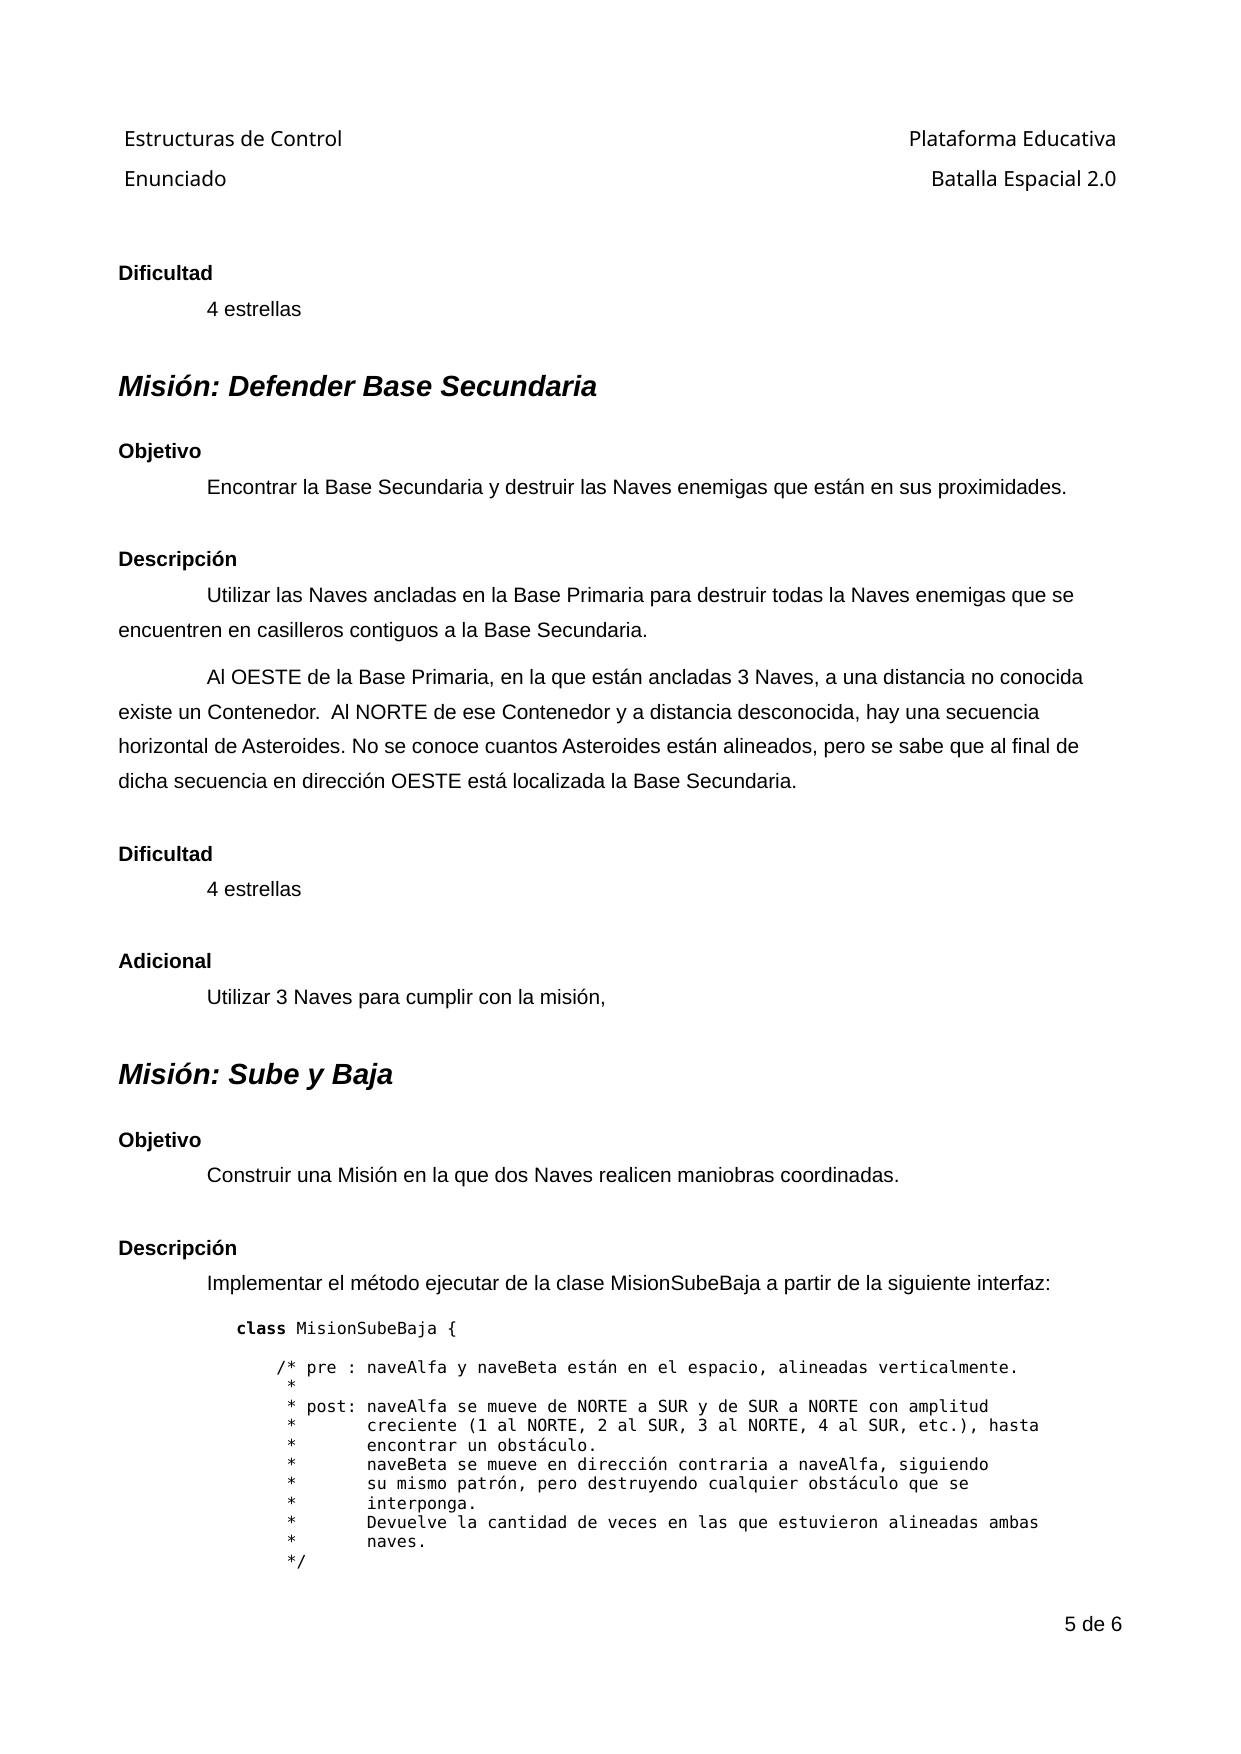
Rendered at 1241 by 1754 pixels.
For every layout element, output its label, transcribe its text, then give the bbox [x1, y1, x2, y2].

text 4 estrellas [118, 297, 1122, 320]
text class MisionSubeBaja { [236, 1319, 1122, 1339]
text /* pre : naveAlfa y naveBeta están en el espacio, alineadas verticalmente. [236, 1358, 1122, 1377]
subtitle Objetivo [118, 439, 1122, 463]
text * * post: naveAlfa se mueve de NORTE a SUR y de SUR a NORTE con amplitud * creciente (1 al NORTE, 2 al SUR, 3 al NORTE, 4 al SUR, etc.), hasta * encontrar un obstáculo. * naveBeta se mueve en dirección contraria a naveAlfa, siguiendo * su mismo patrón, pero destruyendo cualquier obstáculo que se * interponga. * Devuelve la cantidad de veces en las que estuvieron alineadas ambas * naves. */ [236, 1377, 1122, 1571]
subtitle Misión: Defender Base Secundaria [118, 369, 1122, 402]
text Al OESTE de la Base Primaria, en la que están ancladas 3 Naves, a una distancia no conocida existe un Contenedor. Al NORTE de ese Contenedor y a distancia desconocida, hay una secuencia horizontal de Asteroides. No se conoce cuantos Asteroides están alineados, pero se sabe que al final de dicha secuencia en dirección OESTE está localizada la Base Secundaria. [118, 665, 1122, 793]
subtitle Adicional [118, 950, 1122, 973]
subtitle Objetivo [118, 1128, 1122, 1151]
subtitle Misión: Sube y Baja [118, 1058, 1122, 1091]
subtitle Descripción [118, 548, 1122, 571]
subtitle Dificultad [118, 842, 1122, 865]
text Encontrar la Base Secundaria y destruir las Naves enemigas que están en sus proximidades. [118, 475, 1122, 498]
subtitle Descripción [118, 1236, 1122, 1259]
text Implementar el método ejecutar de la clase MisionSubeBaja a partir de la siguiente interfaz: [118, 1272, 1122, 1295]
text Utilizar 3 Naves para cumplir con la misión, [118, 986, 1122, 1009]
text Construir una Misión en la que dos Naves realicen maniobras coordinadas. [118, 1164, 1122, 1187]
text 4 estrellas [118, 878, 1122, 901]
subtitle Dificultad [118, 261, 1122, 285]
text Utilizar las Naves ancladas en la Base Primaria para destruir todas la Naves enemigas que se encuentren en casilleros contiguos a la Base Secundaria. [118, 583, 1122, 641]
